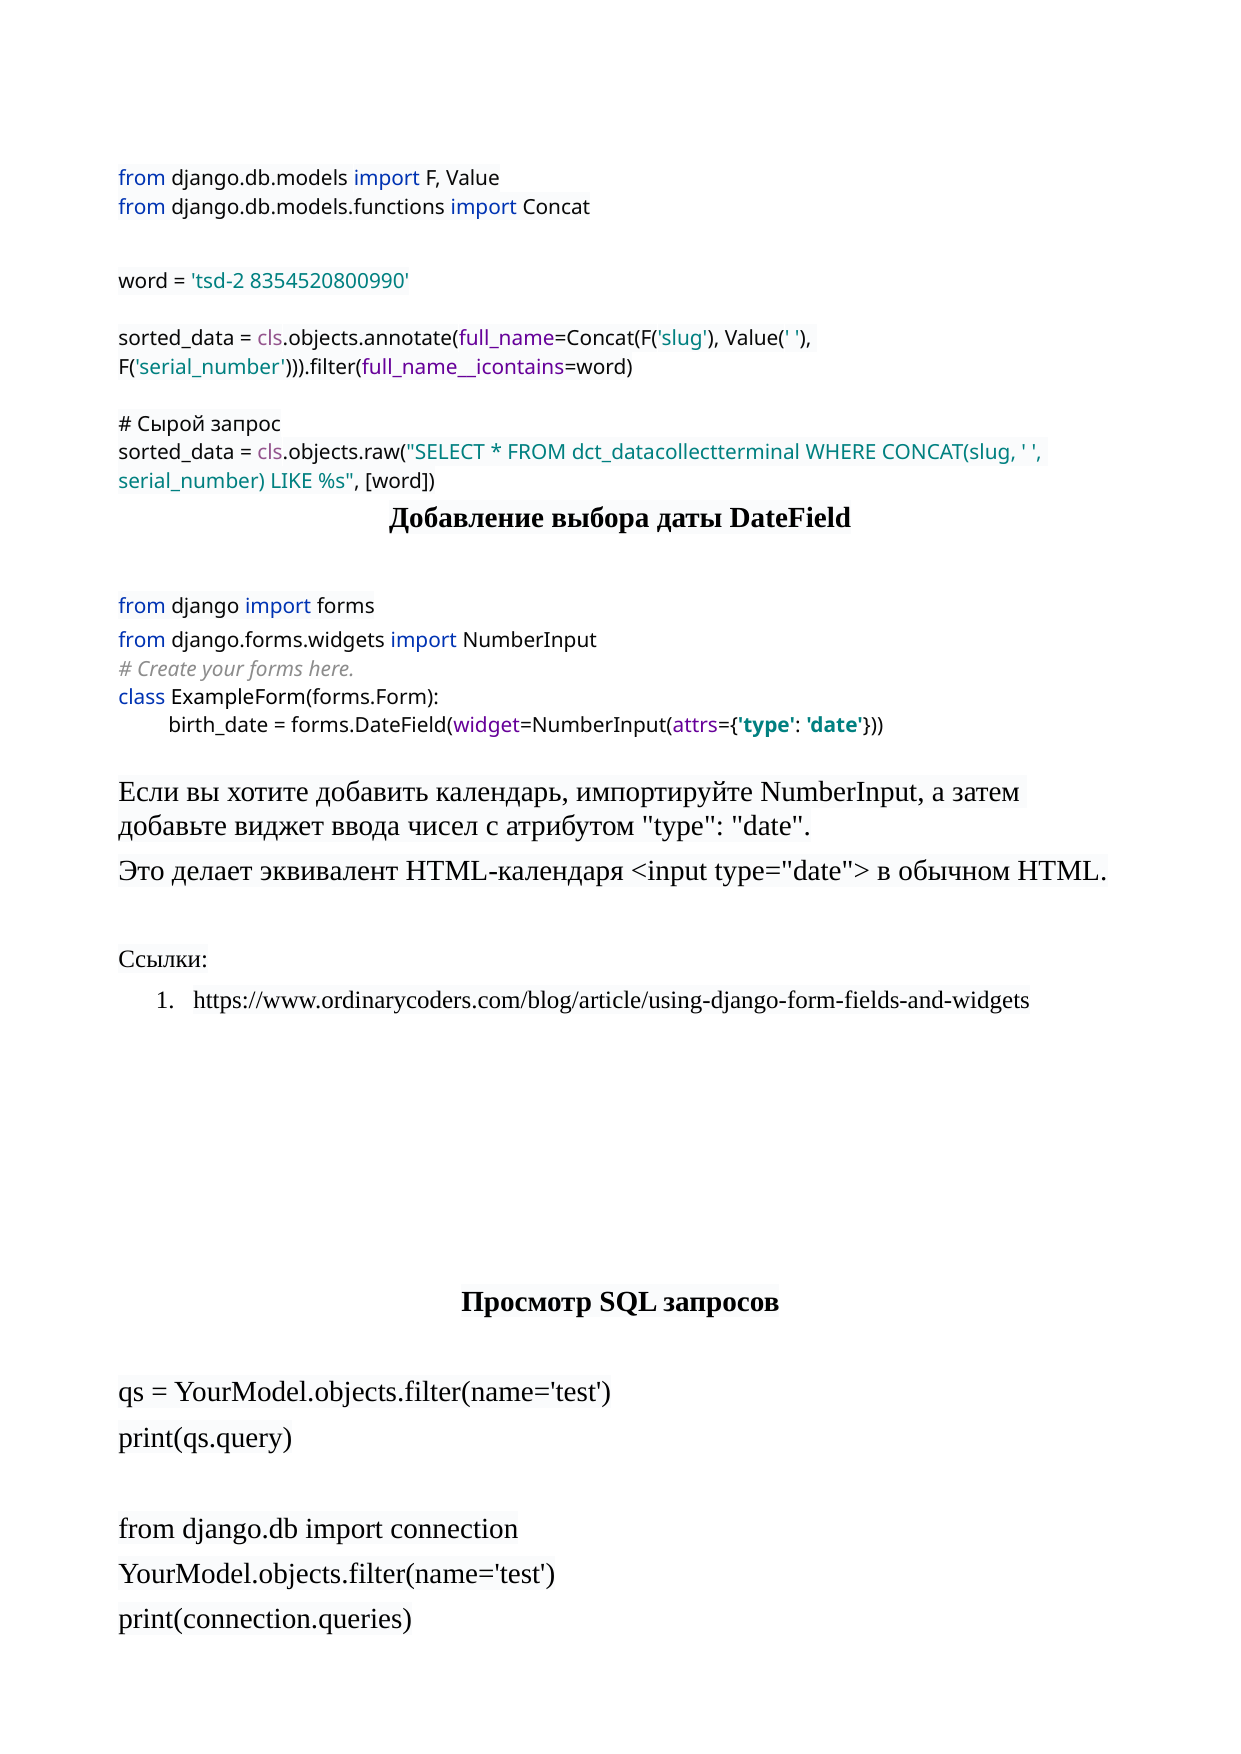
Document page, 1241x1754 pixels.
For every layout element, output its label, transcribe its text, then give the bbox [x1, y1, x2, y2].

text Добавление выбора даты DateField [118, 500, 1122, 534]
text from django.forms.widgets import NumberInput [118, 625, 1122, 654]
text # Сырой запрос sorted_data = cls.objects.raw("SELECT * FROM dct_datacollectterminal WHERE CONCAT(slug, ' ', serial_number) LIKE %s", [word]) [118, 409, 1122, 494]
text Ссылки: [118, 944, 1122, 973]
text class ExampleForm(forms.Form): [118, 682, 1122, 711]
list https://www.ordinarycoders.com/blog/article/using-django-form-fields-and-widgets [156, 985, 1122, 1014]
text print(qs.query) [118, 1420, 1122, 1453]
text qs = YourModel.objects.filter(name='test') [118, 1374, 1122, 1408]
text from django import forms [118, 591, 1122, 619]
text sorted_data = cls.objects.annotate(full_name=Concat(F('slug'), Value(' '), F('serial_number'))).filter(full_name__icontains=word) [118, 323, 1122, 380]
text from django.db.models import F, Value from django.db.models.functions import Concat [118, 163, 1122, 220]
text # Create your forms here. [118, 654, 1122, 682]
text Просмотр SQL запросов [118, 1284, 1122, 1317]
text YourModel.objects.filter(name='test') [118, 1556, 1122, 1590]
text word = 'tsd-2 8354520800990' [118, 267, 1122, 295]
text Это делает эквивалент HTML-календаря <input type="date"> в обычном HTML. [118, 853, 1122, 887]
text from django.db import connection [118, 1511, 1122, 1544]
text print(connection.queries) [118, 1602, 1122, 1635]
text Если вы хотите добавить календарь, импортируйте NumberInput, а затем добавьте виджет ввода чисел с атрибутом "type": "date". [118, 774, 1122, 842]
text birth_date = forms.DateField(widget=NumberInput(attrs={'type': 'date'})) [118, 711, 1122, 739]
